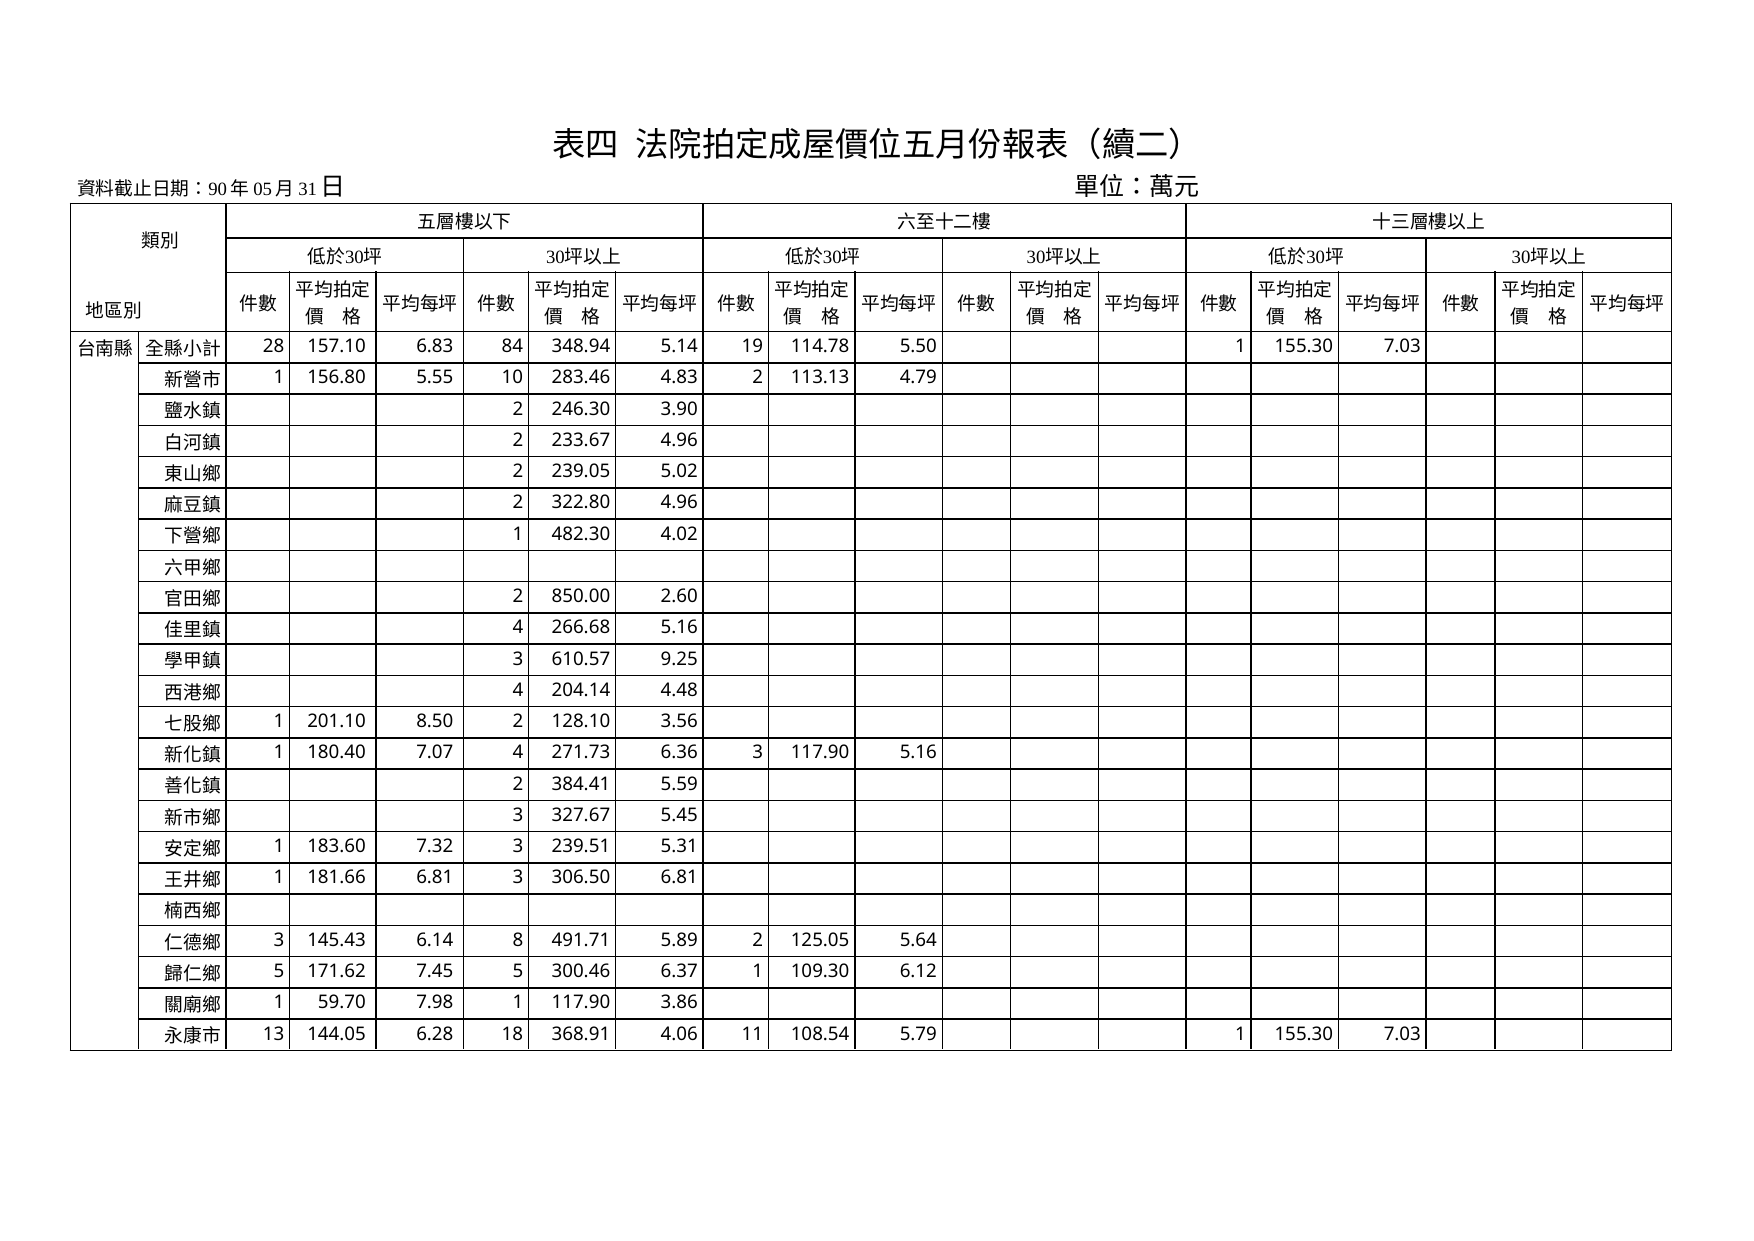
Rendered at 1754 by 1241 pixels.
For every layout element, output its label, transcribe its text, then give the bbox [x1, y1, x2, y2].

table_cell 3 [464, 864, 528, 893]
table_cell 10 [464, 364, 528, 393]
table_cell 6.81 [377, 864, 463, 893]
table_cell 19 [704, 332, 768, 362]
table_cell [769, 770, 854, 799]
table_cell [1583, 707, 1671, 737]
table_cell [1496, 395, 1582, 424]
table_cell [769, 426, 854, 456]
table_cell [769, 489, 854, 518]
table_cell [1427, 770, 1494, 799]
table_cell 850.00 [529, 582, 615, 612]
table_cell [704, 707, 768, 737]
table_cell 128.10 [529, 707, 615, 737]
table_cell [943, 614, 1010, 643]
table_cell [71, 581, 138, 612]
table_cell [1427, 395, 1494, 424]
table_cell [1427, 989, 1494, 1018]
table_cell 157.10 [290, 332, 375, 362]
table_cell [71, 612, 138, 643]
table_cell [1187, 895, 1250, 924]
table_cell [71, 831, 138, 862]
table_cell [227, 770, 289, 799]
table_cell [1496, 520, 1582, 549]
table_cell [769, 457, 854, 487]
table_cell [704, 989, 768, 1018]
table_cell 1 [704, 957, 768, 987]
table_cell 3 [704, 739, 768, 768]
table_cell [71, 800, 138, 831]
table_cell 2 [704, 926, 768, 956]
table_cell 6.83 [377, 332, 463, 362]
table_cell 2 [464, 395, 528, 424]
table_cell [1427, 551, 1494, 581]
table_cell [71, 862, 138, 893]
table_cell 件數 [1427, 273, 1494, 331]
table_cell [377, 645, 463, 674]
table_cell [290, 895, 375, 924]
table_cell [71, 768, 138, 799]
table_cell [704, 864, 768, 893]
table_cell [1252, 520, 1338, 549]
table_cell [1187, 457, 1250, 487]
table_cell 239.05 [529, 457, 615, 487]
table_cell [1427, 926, 1494, 956]
table_cell [943, 707, 1010, 737]
table_cell [704, 614, 768, 643]
table_cell [769, 676, 854, 706]
table_cell [1496, 989, 1582, 1018]
table_cell [1583, 1020, 1671, 1049]
table_cell [464, 895, 528, 924]
table_cell [943, 332, 1010, 362]
table_cell [1427, 520, 1494, 549]
table_cell 新化鎮 [139, 739, 225, 768]
table_cell 低於30坪 [227, 239, 463, 271]
table_cell [1099, 520, 1185, 549]
table_cell [1496, 770, 1582, 799]
table_cell [1496, 864, 1582, 893]
table_cell [943, 832, 1010, 862]
table_cell [1496, 551, 1582, 581]
table_cell 平均拍定價 格 [1011, 273, 1098, 331]
table_cell [943, 520, 1010, 549]
table_cell 平均拍定價 格 [290, 273, 375, 331]
table_cell [1099, 582, 1185, 612]
table_cell [227, 676, 289, 706]
table_cell 下營鄉 [139, 520, 225, 549]
table_cell 平均每坪 [1339, 273, 1425, 331]
text 表四 法院拍定成屋價位五月份報表（續二） [77, 118, 1677, 166]
table_cell [943, 926, 1010, 956]
table_cell [377, 770, 463, 799]
table_cell 王井鄉 [139, 864, 225, 893]
table_cell [704, 489, 768, 518]
table_cell [1252, 457, 1338, 487]
table_cell [1583, 801, 1671, 831]
table_cell [1339, 707, 1425, 737]
table_cell 113.13 [769, 364, 854, 393]
table_cell [1099, 332, 1185, 362]
table_cell [856, 707, 942, 737]
table_cell 7.45 [377, 957, 463, 987]
table_cell [1252, 645, 1338, 674]
table_cell [769, 707, 854, 737]
table_cell 5.45 [616, 801, 702, 831]
table_cell 3 [227, 926, 289, 956]
table_cell [1252, 551, 1338, 581]
table_cell 台南縣 [71, 332, 138, 362]
table_cell 平均拍定價 格 [1252, 273, 1338, 331]
table_cell [943, 801, 1010, 831]
table_cell [1427, 957, 1494, 987]
table_cell 關廟鄉 [139, 989, 225, 1018]
table_cell 4.79 [856, 364, 942, 393]
table_cell 2 [464, 582, 528, 612]
table_cell [1427, 707, 1494, 737]
table_cell [1583, 489, 1671, 518]
table_cell 平均每坪 [856, 273, 942, 331]
table_cell 新市鄉 [139, 801, 225, 831]
table_cell [1583, 676, 1671, 706]
table_cell [71, 956, 138, 987]
table_cell [1427, 832, 1494, 862]
table_cell [1011, 364, 1098, 393]
table_cell [1427, 364, 1494, 393]
table_cell [1583, 364, 1671, 393]
table_cell 低於30坪 [1187, 239, 1425, 271]
table_cell [1099, 614, 1185, 643]
table_cell [856, 614, 942, 643]
table_cell [1583, 770, 1671, 799]
table_cell 3 [464, 801, 528, 831]
table_cell 件數 [227, 273, 289, 331]
table_cell [1099, 489, 1185, 518]
table_cell [1496, 1020, 1582, 1049]
table_cell 5.31 [616, 832, 702, 862]
table_cell [377, 801, 463, 831]
table_cell 348.94 [529, 332, 615, 362]
table_cell 平均拍定價 格 [1496, 273, 1582, 331]
table_cell [1427, 426, 1494, 456]
table_cell 13 [227, 1020, 289, 1049]
table_cell [704, 426, 768, 456]
table_cell [1496, 801, 1582, 831]
table_cell [1339, 926, 1425, 956]
table_cell 59.70 [290, 989, 375, 1018]
table_cell [1583, 457, 1671, 487]
table_cell [1427, 676, 1494, 706]
table_cell [1496, 832, 1582, 862]
table_cell 145.43 [290, 926, 375, 956]
table_cell 全縣小計 [139, 332, 225, 362]
table_cell [1339, 551, 1425, 581]
table_cell 件數 [464, 273, 528, 331]
table_cell 5 [227, 957, 289, 987]
table_cell [1187, 926, 1250, 956]
table_cell 6.36 [616, 739, 702, 768]
table_cell [1099, 1020, 1185, 1049]
table_cell [856, 457, 942, 487]
table_header 五層樓以下 [227, 204, 702, 237]
table_cell 平均每坪 [1583, 273, 1671, 331]
table_cell [1099, 926, 1185, 956]
table_cell [1583, 551, 1671, 581]
table_cell 3 [464, 832, 528, 862]
table_cell [1011, 832, 1098, 862]
table_cell [1099, 739, 1185, 768]
table_cell [943, 739, 1010, 768]
table_cell [943, 895, 1010, 924]
table_cell [943, 676, 1010, 706]
table_cell [1496, 614, 1582, 643]
table_cell 6.37 [616, 957, 702, 987]
table_cell 4.02 [616, 520, 702, 549]
table_cell [943, 957, 1010, 987]
table_cell 30坪以上 [1427, 239, 1671, 271]
table_cell [704, 770, 768, 799]
table_cell [1011, 489, 1098, 518]
table_cell 白河鎮 [139, 426, 225, 456]
table_cell [769, 989, 854, 1018]
table_cell [1583, 895, 1671, 924]
table_cell [1427, 801, 1494, 831]
table_cell [1339, 426, 1425, 456]
table_cell 300.46 [529, 957, 615, 987]
table_cell [769, 801, 854, 831]
table_cell [1427, 614, 1494, 643]
table_cell 西港鄉 [139, 676, 225, 706]
table_cell [377, 582, 463, 612]
table_cell [1099, 645, 1185, 674]
table_cell 4 [464, 739, 528, 768]
table_cell 246.30 [529, 395, 615, 424]
table_cell [1011, 739, 1098, 768]
table_cell [1496, 707, 1582, 737]
table_cell [1583, 989, 1671, 1018]
table_cell 件數 [704, 273, 768, 331]
table_cell [769, 551, 854, 581]
table_cell [290, 395, 375, 424]
table_cell 佳里鎮 [139, 614, 225, 643]
table_cell [290, 582, 375, 612]
table_cell [1583, 395, 1671, 424]
table_cell 1 [227, 739, 289, 768]
table_cell [1099, 364, 1185, 393]
table_cell [1099, 801, 1185, 831]
table_cell [704, 582, 768, 612]
table_cell 30坪以上 [943, 239, 1185, 271]
table_cell [1252, 426, 1338, 456]
table_cell [1427, 332, 1494, 362]
table_cell 六甲鄉 [139, 551, 225, 581]
table_cell [1099, 770, 1185, 799]
table_cell [856, 582, 942, 612]
table_cell 84 [464, 332, 528, 362]
table_cell [290, 770, 375, 799]
table_cell [769, 582, 854, 612]
table_cell [1099, 551, 1185, 581]
table_cell 3.86 [616, 989, 702, 1018]
table_cell [1099, 895, 1185, 924]
table_cell [1339, 364, 1425, 393]
table_cell [464, 551, 528, 581]
table_cell [1496, 426, 1582, 456]
table_cell [943, 364, 1010, 393]
table_cell [856, 489, 942, 518]
table_cell 楠西鄉 [139, 895, 225, 924]
table_cell [1099, 457, 1185, 487]
table_cell [1252, 582, 1338, 612]
table_cell 2 [704, 364, 768, 393]
table_cell [1252, 989, 1338, 1018]
table_cell [1583, 645, 1671, 674]
table_cell 平均每坪 [1099, 273, 1185, 331]
table_cell 鹽水鎮 [139, 395, 225, 424]
table_cell [71, 893, 138, 924]
table_cell 109.30 [769, 957, 854, 987]
table_cell [377, 457, 463, 487]
table_cell 6.81 [616, 864, 702, 893]
table_cell [1187, 770, 1250, 799]
table_cell [71, 675, 138, 706]
table_cell [1011, 926, 1098, 956]
table_cell [227, 489, 289, 518]
table_cell [1496, 332, 1582, 362]
table_cell [1187, 832, 1250, 862]
table_cell [1339, 864, 1425, 893]
table_cell 11 [704, 1020, 768, 1049]
table_cell 4.83 [616, 364, 702, 393]
table_cell [1339, 457, 1425, 487]
table_cell [704, 895, 768, 924]
table_cell [856, 426, 942, 456]
table_cell [704, 832, 768, 862]
table_cell [1011, 707, 1098, 737]
table_cell [1339, 832, 1425, 862]
table_cell [1339, 489, 1425, 518]
table_cell 327.67 [529, 801, 615, 831]
table_cell [1496, 582, 1582, 612]
table_cell [1583, 426, 1671, 456]
table_cell 1 [227, 364, 289, 393]
table_cell [1187, 645, 1250, 674]
table_cell 144.05 [290, 1020, 375, 1049]
table_cell 新營市 [139, 364, 225, 393]
table_cell 5.16 [616, 614, 702, 643]
table_cell 2 [464, 770, 528, 799]
table_cell 5.16 [856, 739, 942, 768]
table_cell [1187, 707, 1250, 737]
table_cell [290, 551, 375, 581]
table_cell [1187, 614, 1250, 643]
table_cell [377, 395, 463, 424]
table_cell [529, 895, 615, 924]
table_cell [1099, 426, 1185, 456]
table_cell 204.14 [529, 676, 615, 706]
table_cell 件數 [1187, 273, 1250, 331]
table_cell [1496, 957, 1582, 987]
table_cell [856, 832, 942, 862]
table_cell [769, 395, 854, 424]
table_cell 5.50 [856, 332, 942, 362]
table_cell [1339, 582, 1425, 612]
table_cell [856, 770, 942, 799]
table_cell [529, 551, 615, 581]
table_cell [1011, 551, 1098, 581]
table_cell [1583, 864, 1671, 893]
table_cell 2 [464, 426, 528, 456]
table_cell [1011, 864, 1098, 893]
table_cell [290, 676, 375, 706]
table_cell 8.50 [377, 707, 463, 737]
table_cell 3.90 [616, 395, 702, 424]
table_cell [1427, 864, 1494, 893]
table_cell [71, 550, 138, 581]
table_cell 384.41 [529, 770, 615, 799]
table_cell 283.46 [529, 364, 615, 393]
table_cell [377, 520, 463, 549]
table_cell [71, 518, 138, 549]
table_cell [1427, 739, 1494, 768]
table_cell 3 [464, 645, 528, 674]
table_cell 5 [464, 957, 528, 987]
table_cell 1 [464, 989, 528, 1018]
table_cell 266.68 [529, 614, 615, 643]
table_cell [1099, 832, 1185, 862]
table_cell [856, 645, 942, 674]
table_cell 官田鄉 [139, 582, 225, 612]
table_cell [1011, 332, 1098, 362]
table_cell [1187, 520, 1250, 549]
table_cell 2.60 [616, 582, 702, 612]
table_cell 7.32 [377, 832, 463, 862]
table_cell [71, 643, 138, 674]
table_cell [377, 614, 463, 643]
table_cell [943, 457, 1010, 487]
table_cell [1011, 770, 1098, 799]
table_cell 117.90 [769, 739, 854, 768]
table_cell 7.07 [377, 739, 463, 768]
table_cell 322.80 [529, 489, 615, 518]
table_cell 5.59 [616, 770, 702, 799]
table_cell [71, 487, 138, 518]
table_cell 201.10 [290, 707, 375, 737]
table_cell 7.98 [377, 989, 463, 1018]
table_cell 仁德鄉 [139, 926, 225, 956]
table_cell [1187, 582, 1250, 612]
table_cell [290, 457, 375, 487]
table_cell [1252, 895, 1338, 924]
table_cell [1011, 614, 1098, 643]
table_cell [1011, 801, 1098, 831]
table_cell 1 [227, 864, 289, 893]
table_cell [377, 489, 463, 518]
table_cell [290, 520, 375, 549]
table_cell [1252, 614, 1338, 643]
table_cell [856, 520, 942, 549]
table_cell 5.14 [616, 332, 702, 362]
table_cell [227, 520, 289, 549]
table_cell [290, 645, 375, 674]
table_cell [1427, 457, 1494, 487]
table_cell 155.30 [1252, 1020, 1338, 1049]
table_cell [1583, 582, 1671, 612]
text 資料截止日期：90年05月31日 單位：萬元 [77, 166, 1677, 203]
table_cell [943, 1020, 1010, 1049]
table_cell 171.62 [290, 957, 375, 987]
table_cell [1427, 645, 1494, 674]
table_cell [1252, 676, 1338, 706]
table_cell 平均拍定價 格 [529, 273, 615, 331]
table_cell [71, 393, 138, 424]
table_cell 4 [464, 614, 528, 643]
table_cell 4.96 [616, 426, 702, 456]
table_cell [943, 582, 1010, 612]
table_cell [1011, 1020, 1098, 1049]
table_cell 學甲鎮 [139, 645, 225, 674]
table_cell [1496, 457, 1582, 487]
table_cell [1252, 864, 1338, 893]
table_cell [377, 551, 463, 581]
table_cell [1339, 645, 1425, 674]
table_cell 1 [464, 520, 528, 549]
table_cell 永康市 [139, 1020, 225, 1049]
table_cell [943, 645, 1010, 674]
table_cell [1252, 489, 1338, 518]
table_cell [1427, 895, 1494, 924]
table_cell [1496, 926, 1582, 956]
table_cell 1 [1187, 1020, 1250, 1049]
table_cell [1583, 520, 1671, 549]
table_cell [1252, 801, 1338, 831]
table_cell [227, 551, 289, 581]
table_cell [1252, 739, 1338, 768]
table_cell [1339, 989, 1425, 1018]
table_cell 108.54 [769, 1020, 854, 1049]
table_cell [290, 801, 375, 831]
table_cell [704, 457, 768, 487]
table_cell [1011, 395, 1098, 424]
table_cell [71, 987, 138, 1018]
table_cell 7.03 [1339, 1020, 1425, 1049]
table_cell [227, 457, 289, 487]
table_cell 安定鄉 [139, 832, 225, 862]
table_cell [1583, 957, 1671, 987]
table_cell 610.57 [529, 645, 615, 674]
table_cell [1187, 957, 1250, 987]
table_cell [1187, 989, 1250, 1018]
table_cell 125.05 [769, 926, 854, 956]
table_cell 1 [227, 989, 289, 1018]
table_cell [856, 676, 942, 706]
table_cell [227, 395, 289, 424]
table_cell 28 [227, 332, 289, 362]
table_cell [227, 582, 289, 612]
table_cell [856, 895, 942, 924]
table_cell [1339, 739, 1425, 768]
table_cell 七股鄉 [139, 707, 225, 737]
table_cell [1339, 770, 1425, 799]
table_cell 155.30 [1252, 332, 1338, 362]
table_cell [943, 770, 1010, 799]
table_cell [943, 551, 1010, 581]
table_cell [1187, 489, 1250, 518]
table_cell [377, 895, 463, 924]
table_cell [704, 801, 768, 831]
table_cell 1 [1187, 332, 1250, 362]
table_cell 善化鎮 [139, 770, 225, 799]
table_header 十三層樓以上 [1187, 204, 1671, 237]
table_cell 1 [227, 832, 289, 862]
table_cell [1187, 426, 1250, 456]
table_cell [1252, 395, 1338, 424]
table_cell 4.48 [616, 676, 702, 706]
table_cell [290, 489, 375, 518]
table_cell [1011, 582, 1098, 612]
table_cell [1099, 989, 1185, 1018]
table_cell 平均每坪 [616, 273, 702, 331]
table_cell [227, 614, 289, 643]
table_header 類別 地區別 [71, 204, 225, 331]
table_cell [1187, 551, 1250, 581]
table_cell [1011, 989, 1098, 1018]
table_cell 180.40 [290, 739, 375, 768]
table_cell 1 [227, 707, 289, 737]
table_cell [71, 425, 138, 456]
table_cell 117.90 [529, 989, 615, 1018]
table_cell [1187, 801, 1250, 831]
table_cell [1011, 895, 1098, 924]
table_cell [1339, 895, 1425, 924]
table_cell 18 [464, 1020, 528, 1049]
table_cell [1099, 676, 1185, 706]
table_cell 114.78 [769, 332, 854, 362]
table_cell 平均每坪 [377, 273, 463, 331]
table_cell [1011, 645, 1098, 674]
table_cell [1011, 457, 1098, 487]
table_cell [71, 362, 138, 393]
table_cell 5.89 [616, 926, 702, 956]
table_cell 183.60 [290, 832, 375, 862]
table_cell 6.14 [377, 926, 463, 956]
table_cell 2 [464, 457, 528, 487]
table_cell 9.25 [616, 645, 702, 674]
table_cell 181.66 [290, 864, 375, 893]
table_cell [290, 426, 375, 456]
table_cell [856, 395, 942, 424]
table_cell [1427, 1020, 1494, 1049]
table_cell [769, 645, 854, 674]
table_cell 368.91 [529, 1020, 615, 1049]
table_cell [1099, 864, 1185, 893]
table_cell [377, 676, 463, 706]
table_cell [71, 1018, 138, 1049]
table_cell 6.28 [377, 1020, 463, 1049]
table_cell 2 [464, 707, 528, 737]
table_cell 5.79 [856, 1020, 942, 1049]
table_cell [704, 645, 768, 674]
table_cell [1011, 426, 1098, 456]
table_cell [856, 989, 942, 1018]
table_cell 30坪以上 [464, 239, 702, 271]
table_cell [1187, 364, 1250, 393]
table_cell 4.06 [616, 1020, 702, 1049]
table_cell [227, 426, 289, 456]
table_cell [1339, 614, 1425, 643]
table_cell [1583, 332, 1671, 362]
table_cell [1252, 770, 1338, 799]
table_cell [71, 706, 138, 737]
table_cell [1496, 676, 1582, 706]
table_cell [1099, 707, 1185, 737]
table_cell 5.55 [377, 364, 463, 393]
table_cell [1187, 739, 1250, 768]
table_cell [769, 895, 854, 924]
table_cell [227, 645, 289, 674]
table_cell [769, 864, 854, 893]
table_cell [1496, 739, 1582, 768]
table_cell [1583, 926, 1671, 956]
table_cell [616, 895, 702, 924]
table_cell [1583, 739, 1671, 768]
table_cell [1252, 832, 1338, 862]
table_cell [71, 456, 138, 487]
table_cell [1011, 676, 1098, 706]
table_cell [704, 395, 768, 424]
table_cell [943, 395, 1010, 424]
table_cell 6.12 [856, 957, 942, 987]
table_cell [943, 426, 1010, 456]
table_cell 491.71 [529, 926, 615, 956]
table_cell 239.51 [529, 832, 615, 862]
table_cell [1427, 582, 1494, 612]
table_cell 5.64 [856, 926, 942, 956]
table_cell 7.03 [1339, 332, 1425, 362]
table_cell 東山鄉 [139, 457, 225, 487]
table_cell 482.30 [529, 520, 615, 549]
table_cell 麻豆鎮 [139, 489, 225, 518]
table_cell [1427, 489, 1494, 518]
table_cell [856, 864, 942, 893]
table_cell [1252, 926, 1338, 956]
table_cell 件數 [943, 273, 1010, 331]
table_cell [1252, 957, 1338, 987]
table_cell [1496, 489, 1582, 518]
table_cell [377, 426, 463, 456]
table_cell 306.50 [529, 864, 615, 893]
table_cell [1252, 707, 1338, 737]
table_cell [943, 989, 1010, 1018]
table_cell [290, 614, 375, 643]
table_cell [1099, 957, 1185, 987]
table_cell [1339, 395, 1425, 424]
table_cell 4.96 [616, 489, 702, 518]
table_cell 271.73 [529, 739, 615, 768]
table_cell [227, 895, 289, 924]
table_cell [1496, 895, 1582, 924]
table_cell [1011, 957, 1098, 987]
table_cell [616, 551, 702, 581]
table_cell [1011, 520, 1098, 549]
table_cell 2 [464, 489, 528, 518]
table_cell [1339, 676, 1425, 706]
table_cell 156.80 [290, 364, 375, 393]
table_cell [1187, 864, 1250, 893]
table_cell [704, 520, 768, 549]
table_cell [71, 737, 138, 768]
table_cell [769, 832, 854, 862]
table_cell [856, 801, 942, 831]
table_cell [1339, 520, 1425, 549]
table_cell 3.56 [616, 707, 702, 737]
table_cell [1583, 614, 1671, 643]
table_cell [704, 551, 768, 581]
table_cell [71, 925, 138, 956]
table_cell [227, 801, 289, 831]
table_cell [943, 864, 1010, 893]
table_cell [1339, 957, 1425, 987]
table_cell 8 [464, 926, 528, 956]
table_cell [1496, 645, 1582, 674]
table_cell [1187, 676, 1250, 706]
table_cell [769, 614, 854, 643]
table_header 六至十二樓 [704, 204, 1185, 237]
table_cell 5.02 [616, 457, 702, 487]
table_cell [1496, 364, 1582, 393]
table_cell 平均拍定價 格 [769, 273, 854, 331]
table_cell [1583, 832, 1671, 862]
table_cell [943, 489, 1010, 518]
table_cell [1187, 395, 1250, 424]
table_cell 233.67 [529, 426, 615, 456]
table_cell 低於30坪 [704, 239, 942, 271]
table_cell 歸仁鄉 [139, 957, 225, 987]
table_cell [1099, 395, 1185, 424]
table_cell [1339, 801, 1425, 831]
table_cell [1252, 364, 1338, 393]
table_cell [856, 551, 942, 581]
table_cell 4 [464, 676, 528, 706]
table_cell [704, 676, 768, 706]
table_cell [769, 520, 854, 549]
